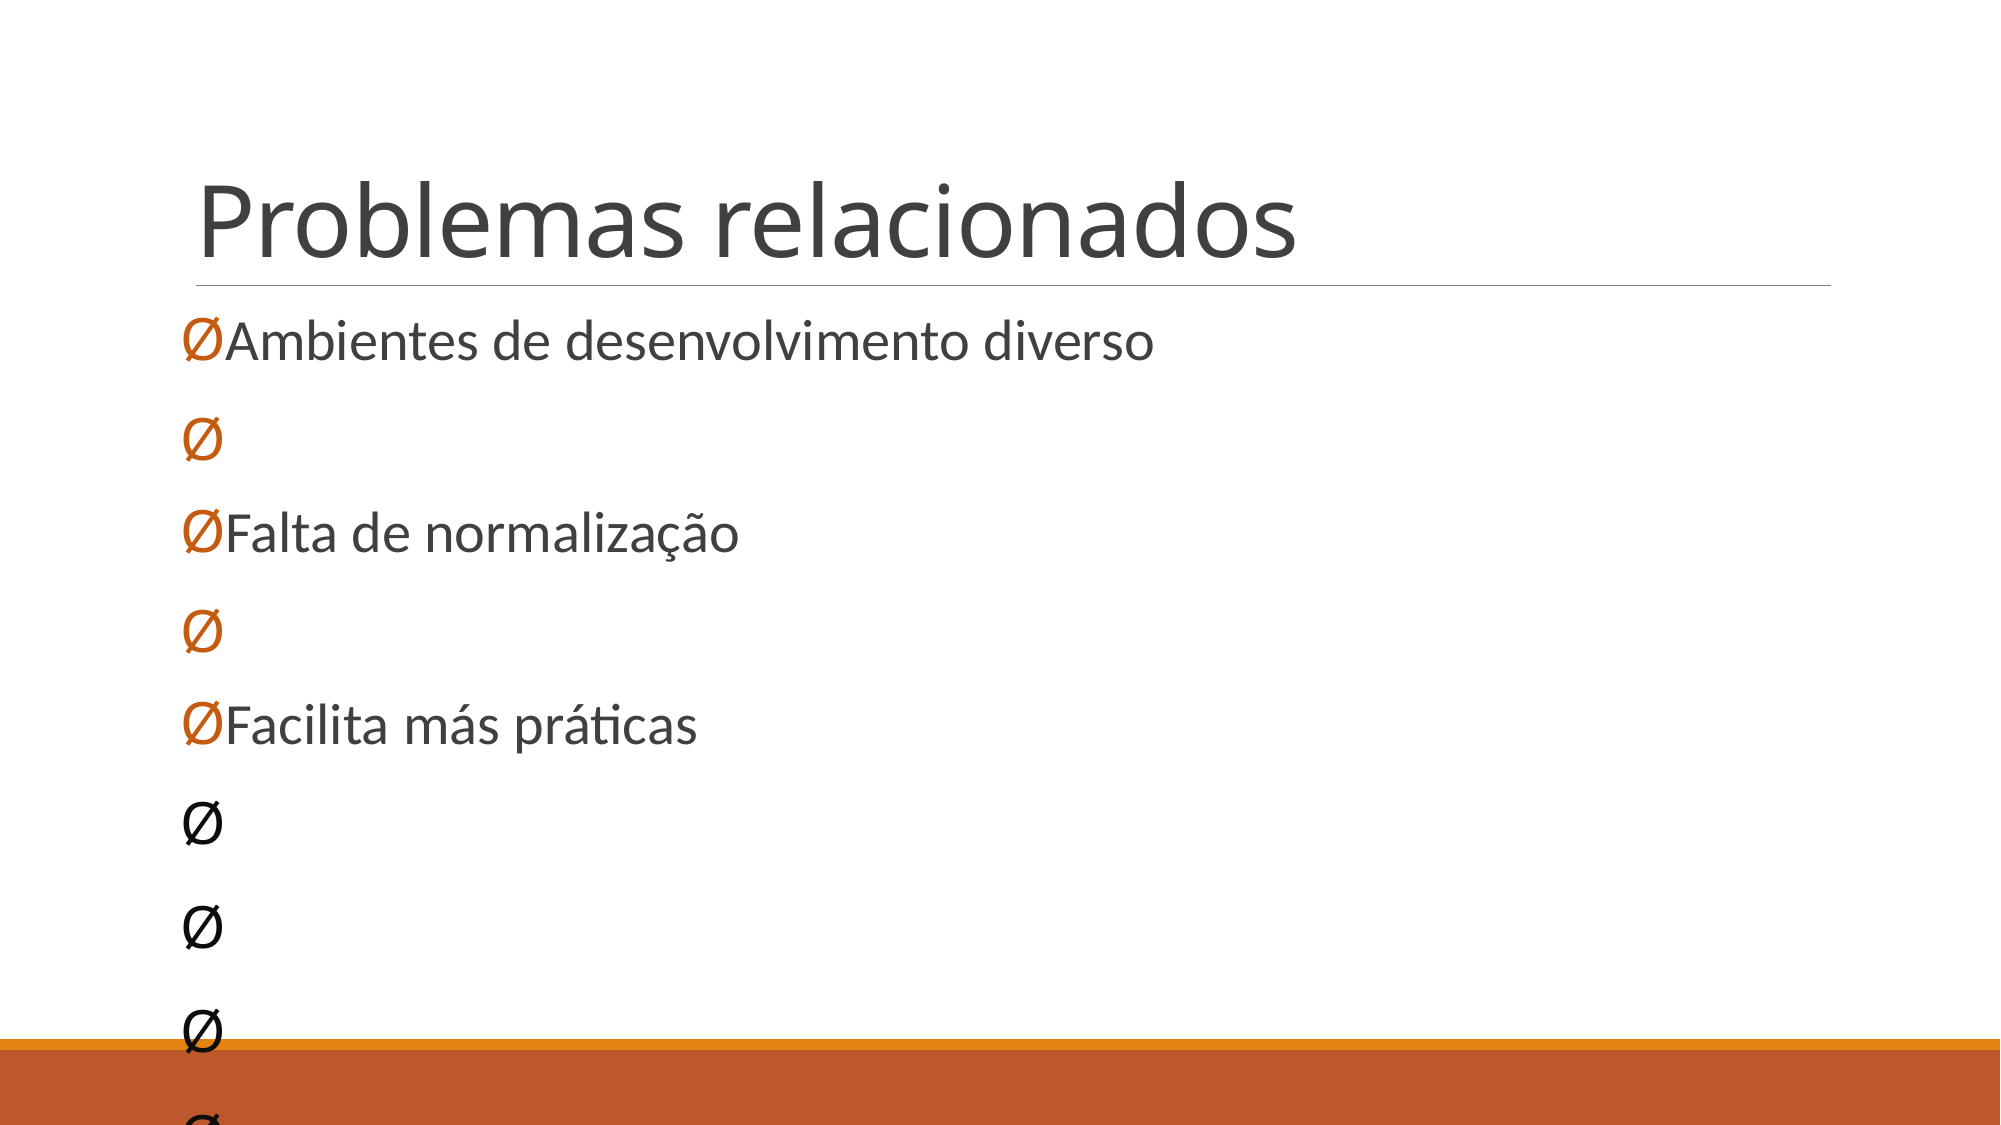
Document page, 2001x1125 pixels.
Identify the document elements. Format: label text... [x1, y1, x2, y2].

title Problemas relacionados [180, 47, 1831, 286]
list Ambientes de desenvolvimento diverso Falta de normalização Facilita más práticas [180, 302, 1831, 963]
